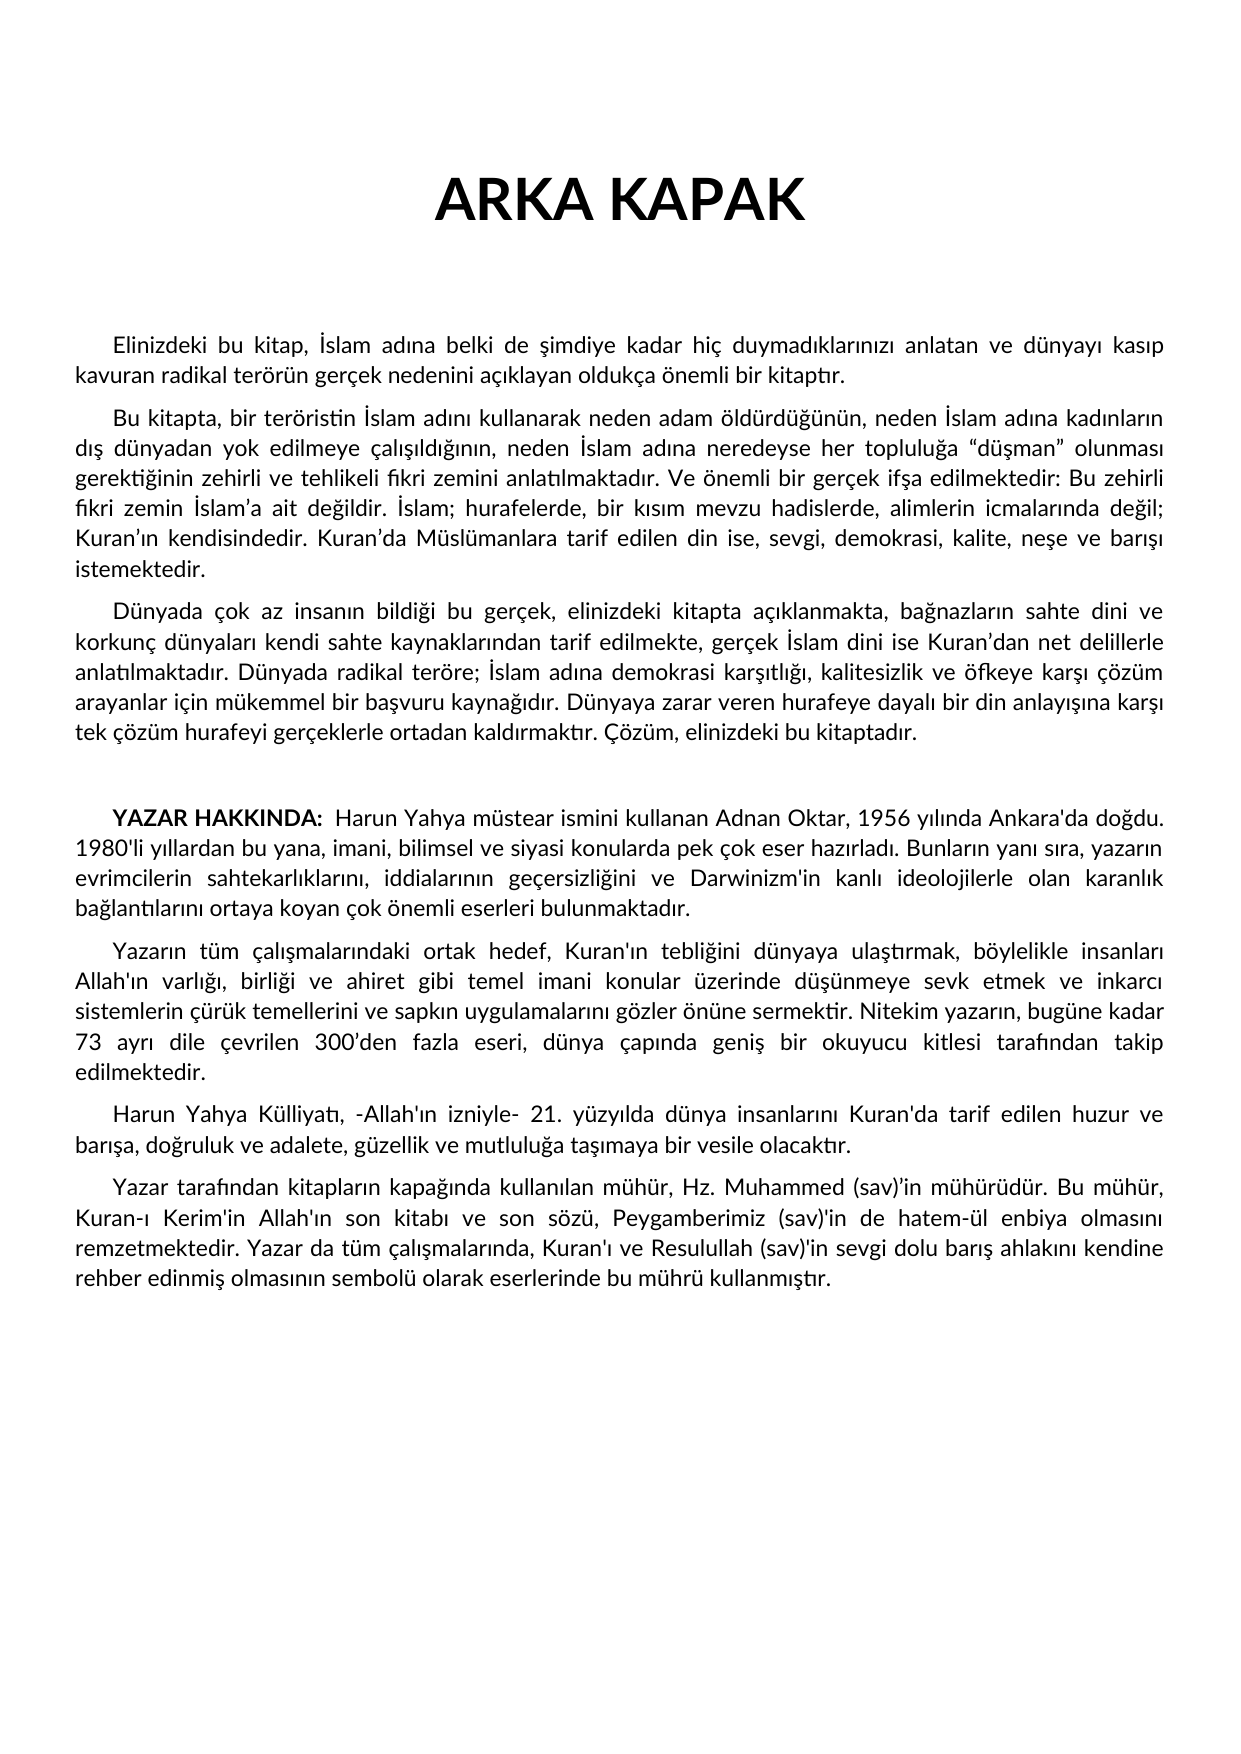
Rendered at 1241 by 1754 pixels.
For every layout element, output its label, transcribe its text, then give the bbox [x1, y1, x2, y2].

text YAZAR HAKKINDA: Harun Yahya müstear ismini kullanan Adnan Oktar, 1956 yılında Ankara'da doğdu. 1980'li yıllardan bu yana, imani, bilimsel ve siyasi konularda pek çok eser hazırladı. Bunların yanı sıra, yazarın evrimcilerin sahtekarlıklarını, iddialarının geçersizliğini ve Darwinizm'in kanlı ideolojilerle olan karanlık bağlantılarını ortaya koyan çok önemli eserleri bulunmaktadır. [75, 803, 1165, 921]
text Bu kitapta, bir teröristin İslam adını kullanarak neden adam öldürdüğünün, neden İslam adına kadınların dış dünyadan yok edilmeye çalışıldığının, neden İslam adına neredeyse her topluluğa “düşman” olunması gerektiğinin zehirli ve tehlikeli fikri zemini anlatılmaktadır. Ve önemli bir gerçek ifşa edilmektedir: Bu zehirli fikri zemin İslam’a ait değildir. İslam; hurafelerde, bir kısım mevzu hadislerde, alimlerin icmalarında değil; Kuran’ın kendisindedir. Kuran’da Müslümanlara tarif edilen din ise, sevgi, demokrasi, kalite, neşe ve barışı istemektedir. [75, 403, 1165, 582]
text Elinizdeki bu kitap, İslam adına belki de şimdiye kadar hiç duymadıklarınızı anlatan ve dünyayı kasıp kavuran radikal terörün gerçek nedenini açıklayan oldukça önemli bir kitaptır. [75, 330, 1165, 388]
text Dünyada çok az insanın bildiği bu gerçek, elinizdeki kitapta açıklanmakta, bağnazların sahte dini ve korkunç dünyaları kendi sahte kaynaklarından tarif edilmekte, gerçek İslam dini ise Kuran’dan net delillerle anlatılmaktadır. Dünyada radikal teröre; İslam adına demokrasi karşıtlığı, kalitesizlik ve öfkeye karşı çözüm arayanlar için mükemmel bir başvuru kaynağıdır. Dünyaya zarar veren hurafeye dayalı bir din anlayışına karşı tek çözüm hurafeyi gerçeklerle ortadan kaldırmaktır. Çözüm, elinizdeki bu kitaptadır. [75, 597, 1165, 745]
subtitle ARKA KAPAK [75, 162, 1165, 232]
text Harun Yahya Külliyatı, -Allah'ın izniyle- 21. yüzyılda dünya insanlarını Kuran'da tarif edilen huzur ve barışa, doğruluk ve adalete, güzellik ve mutluluğa taşımaya bir vesile olacaktır. [75, 1100, 1165, 1158]
text Yazarın tüm çalışmalarındaki ortak hedef, Kuran'ın tebliğini dünyaya ulaştırmak, böylelikle insanları Allah'ın varlığı, birliği ve ahiret gibi temel imani konular üzerinde düşünmeye sevk etmek ve inkarcı sistemlerin çürük temellerini ve sapkın uygulamalarını gözler önüne sermektir. Nitekim yazarın, bugüne kadar 73 ayrı dile çevrilen 300’den fazla eseri, dünya çapında geniş bir okuyucu kitlesi tarafından takip edilmektedir. [75, 937, 1165, 1085]
text Yazar tarafından kitapların kapağında kullanılan mühür, Hz. Muhammed (sav)’in mühürüdür. Bu mühür, Kuran-ı Kerim'in Allah'ın son kitabı ve son sözü, Peygamberimiz (sav)'in de hatem-ül enbiya olmasını remzetmektedir. Yazar da tüm çalışmalarında, Kuran'ı ve Resulullah (sav)'in sevgi dolu barış ahlakını kendine rehber edinmiş olmasının sembolü olarak eserlerinde bu mührü kullanmıştır. [75, 1173, 1165, 1291]
